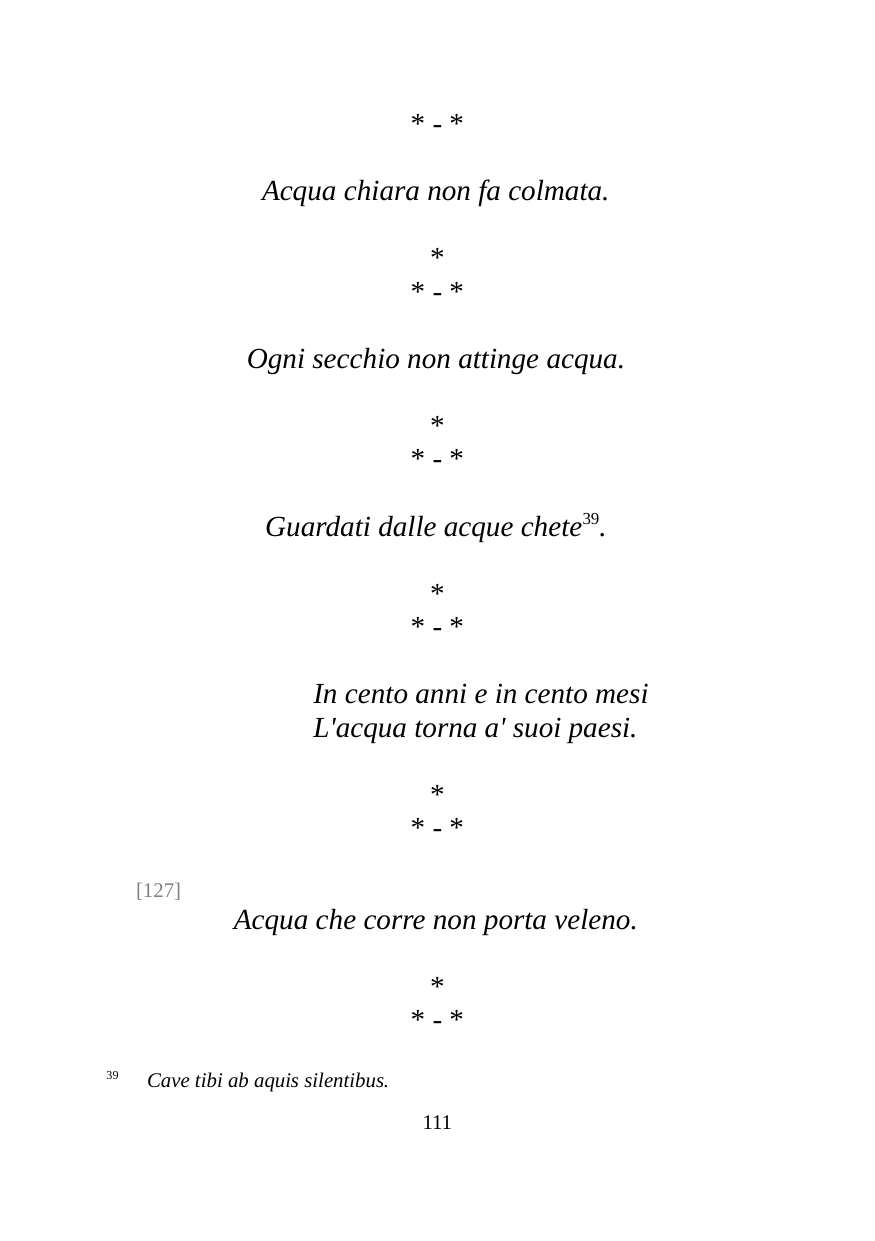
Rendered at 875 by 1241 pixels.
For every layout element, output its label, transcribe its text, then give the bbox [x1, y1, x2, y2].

text Acqua chiara non fa colmata. [106, 173, 768, 207]
text * - * [106, 1002, 768, 1036]
text * [106, 969, 768, 1002]
text * - * [106, 274, 768, 307]
text L'acqua torna a' suoi paesi. [283, 710, 768, 743]
text * - * [106, 609, 768, 643]
text * - * [106, 106, 768, 140]
text Ogni secchio non attinge acqua. [106, 341, 768, 374]
text In cento anni e in cento mesi [283, 676, 768, 710]
text * [106, 576, 768, 609]
text * - * [106, 811, 768, 844]
text Acqua che corre non porta veleno. [106, 902, 768, 935]
text * - * [106, 442, 768, 475]
text Cave tibi ab aquis silentibus. [106, 1068, 768, 1092]
text Guardati dalle acque chete. [106, 509, 768, 542]
text * [106, 408, 768, 442]
text * [106, 777, 768, 811]
text * [106, 240, 768, 274]
text [127] [106, 878, 768, 902]
